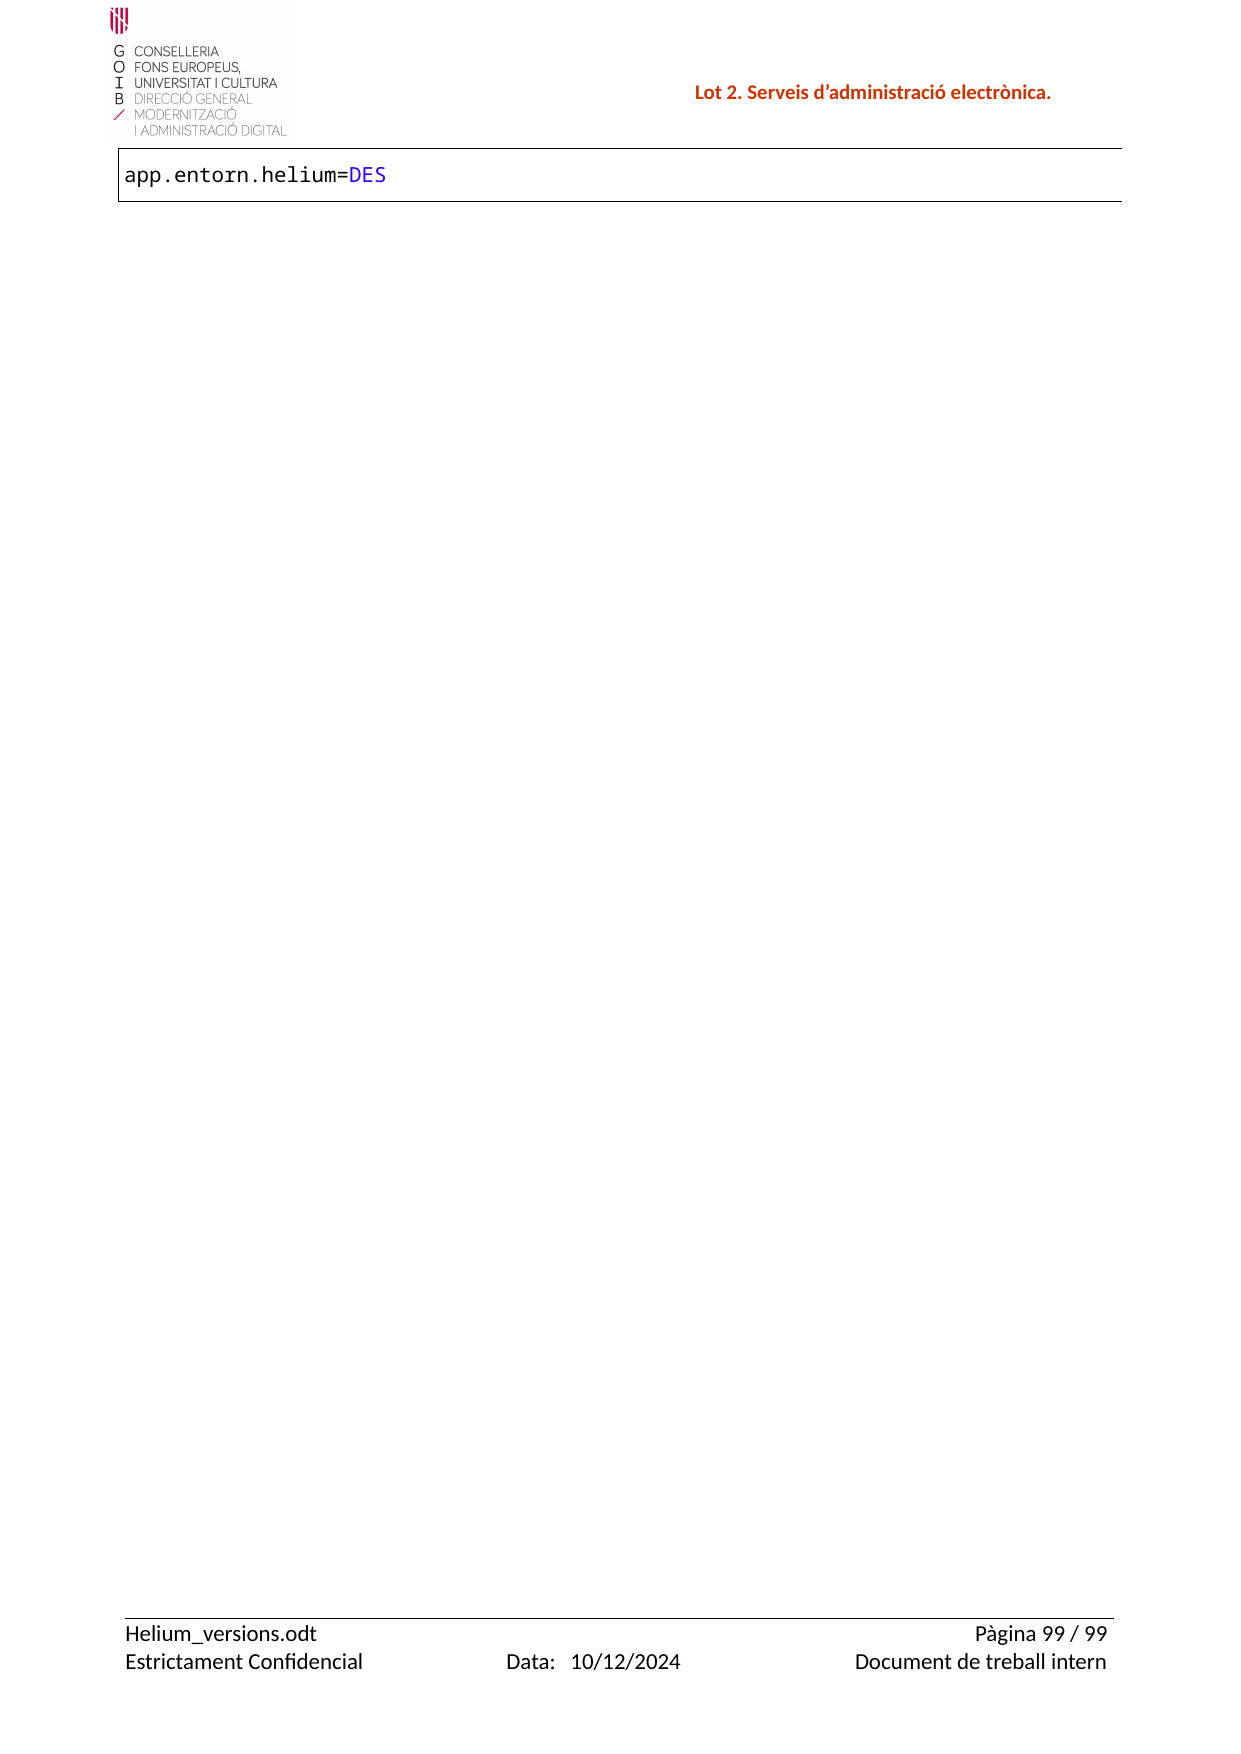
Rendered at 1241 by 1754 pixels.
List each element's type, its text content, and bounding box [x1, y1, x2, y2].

table_header app.entorn.helium=DES [119, 149, 1122, 201]
picture [100, 0, 297, 144]
